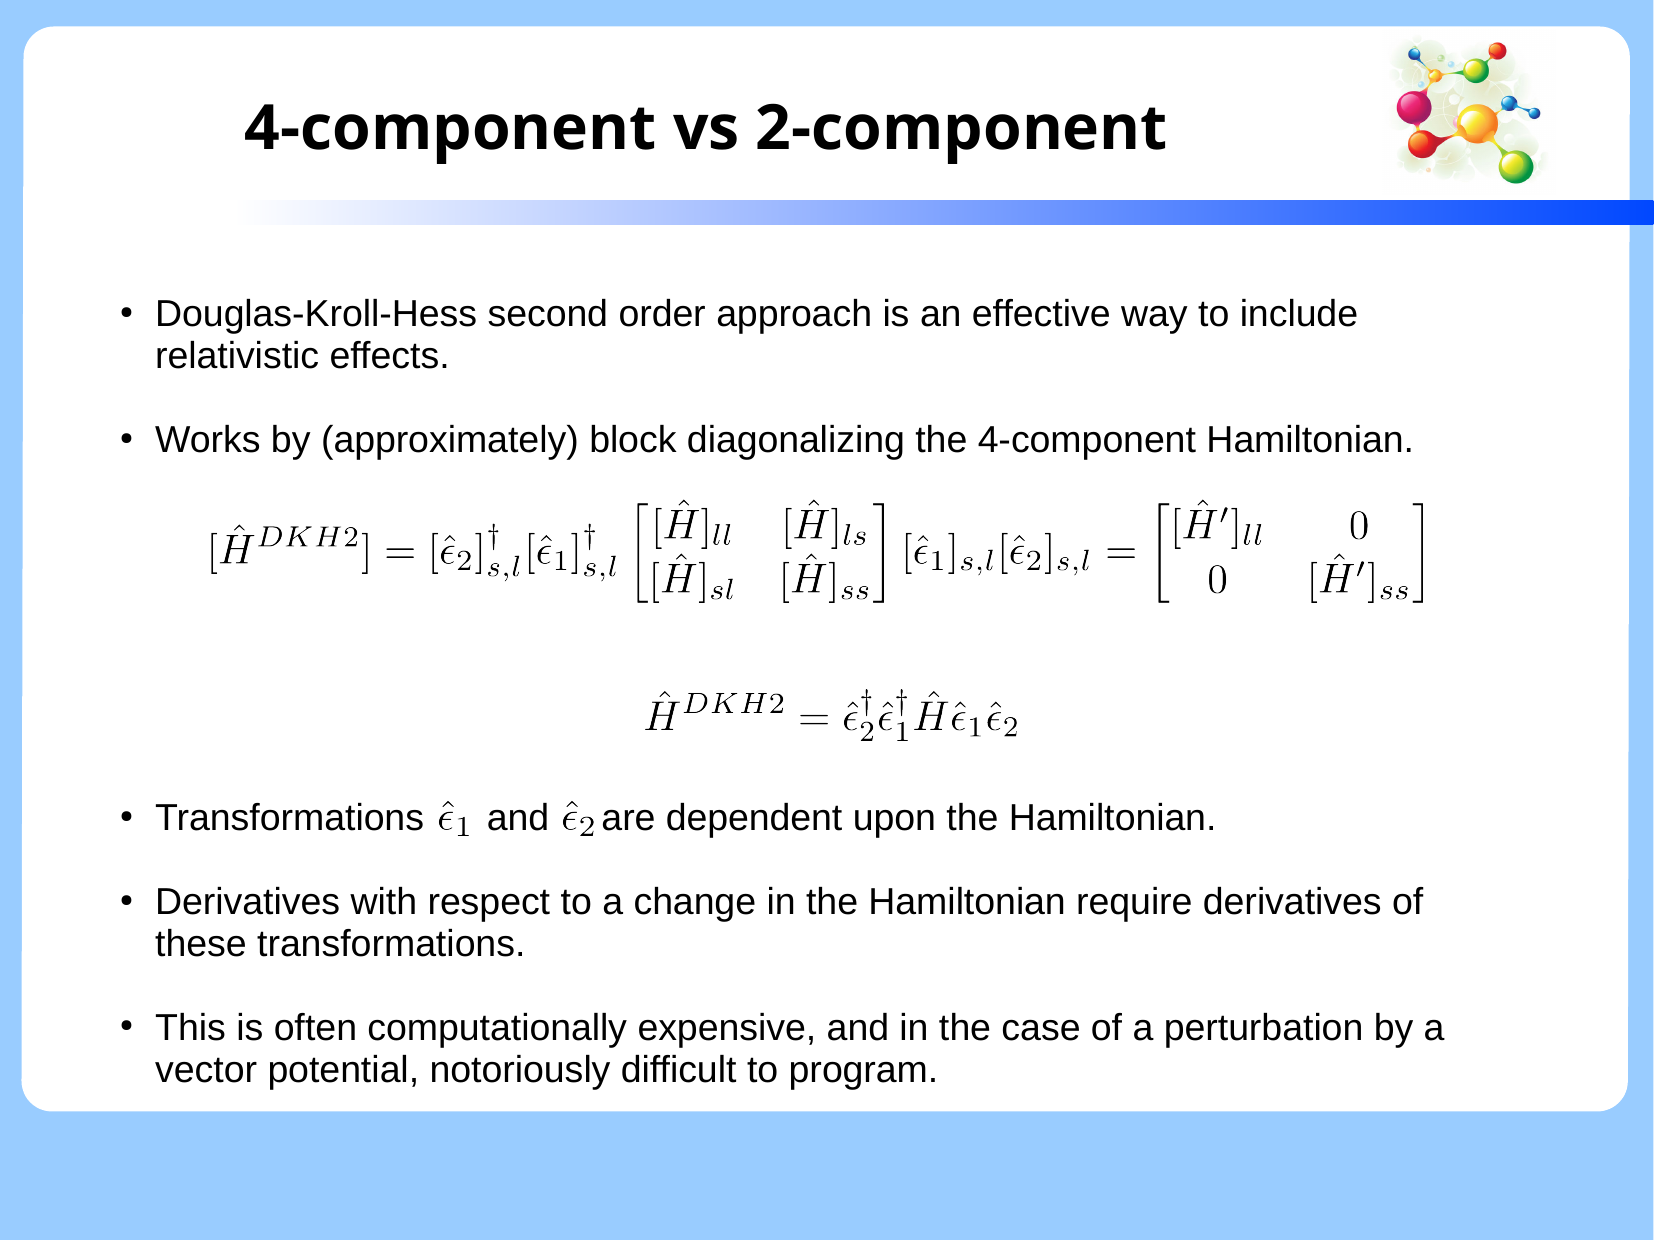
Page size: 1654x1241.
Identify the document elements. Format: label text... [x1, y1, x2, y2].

picture [438, 800, 469, 836]
picture [1382, 29, 1556, 195]
title 4-component vs 2-component [82, 49, 1332, 201]
text_box [150, 255, 1621, 1236]
text_box Douglas-Kroll-Hess second order approach is an effective way to include relativistic effects. Works by (approximately) block diagonalizing the 4-component Hamiltonian. Transformations and are dependent upon the Hamiltonian. Derivatives with respect to a change in the Hamiltonian require derivatives of these transformations. This is often computationally expensive, and in the case of a perturbation by a vector potential, notoriously difficult to program. [105, 285, 1516, 1098]
table_cell [873, 201, 877, 224]
table_cell [956, 201, 961, 224]
picture [562, 800, 594, 836]
